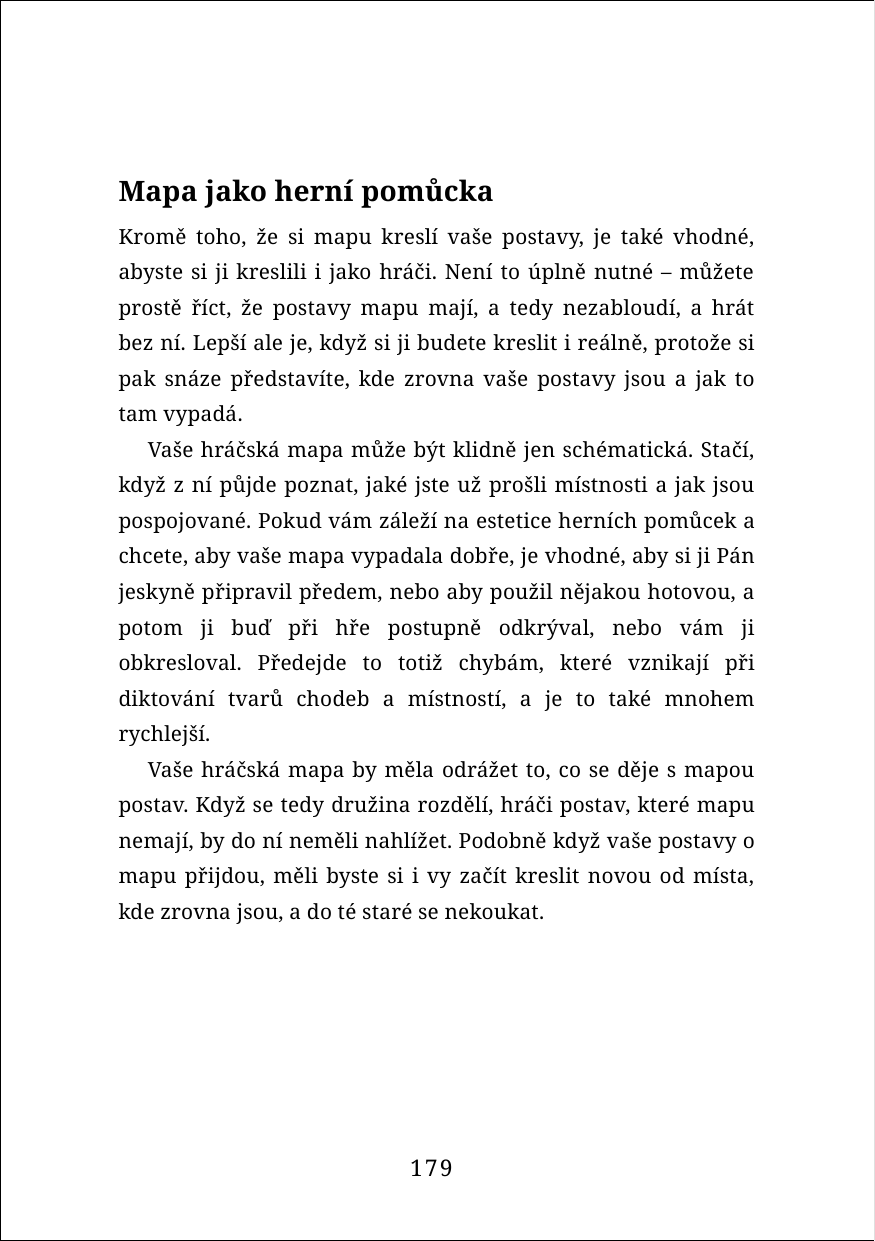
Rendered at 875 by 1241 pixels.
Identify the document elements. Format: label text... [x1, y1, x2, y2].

text Kromě toho, že si mapu kreslí vaše postavy, je také vhodné, abyste si ji kreslili i jako hráči. Není to úplně nutné – můžete prostě říct, že postavy mapu mají, a tedy nezabloudí, a hrát bez ní. Lepší ale je, když si ji budete kreslit i reálně, protože si pak snáze představíte, kde zrovna vaše postavy jsou a jak to tam vypadá. Vaše hráčská mapa může být klidně jen schématická. Stačí, když z ní půjde poznat, jaké jste už prošli místnosti a jak jsou pospojované. Pokud vám záleží na estetice herních pomůcek a chcete, aby vaše mapa vypadala dobře, je vhodné, aby si ji Pán jeskyně připravil předem, nebo aby použil nějakou hotovou, a potom ji buď při hře postupně odkrýval, nebo vám ji obkresloval. Předejde to totiž chybám, které vznikají při diktování tvarů chodeb a místností, a je to také mnohem rychlejší. Vaše hráčská mapa by měla odrážet to, co se děje s mapou postav. Když se tedy družina rozdělí, hráči postav, které mapu nemají, by do ní neměli nahlížet. Podobně když vaše postavy o mapu přijdou, měli byste si i vy začít kreslit novou od místa, kde zrovna jsou, a do té staré se nekoukat. [118, 222, 756, 925]
subtitle Mapa jako herní pomůcka [118, 172, 756, 210]
